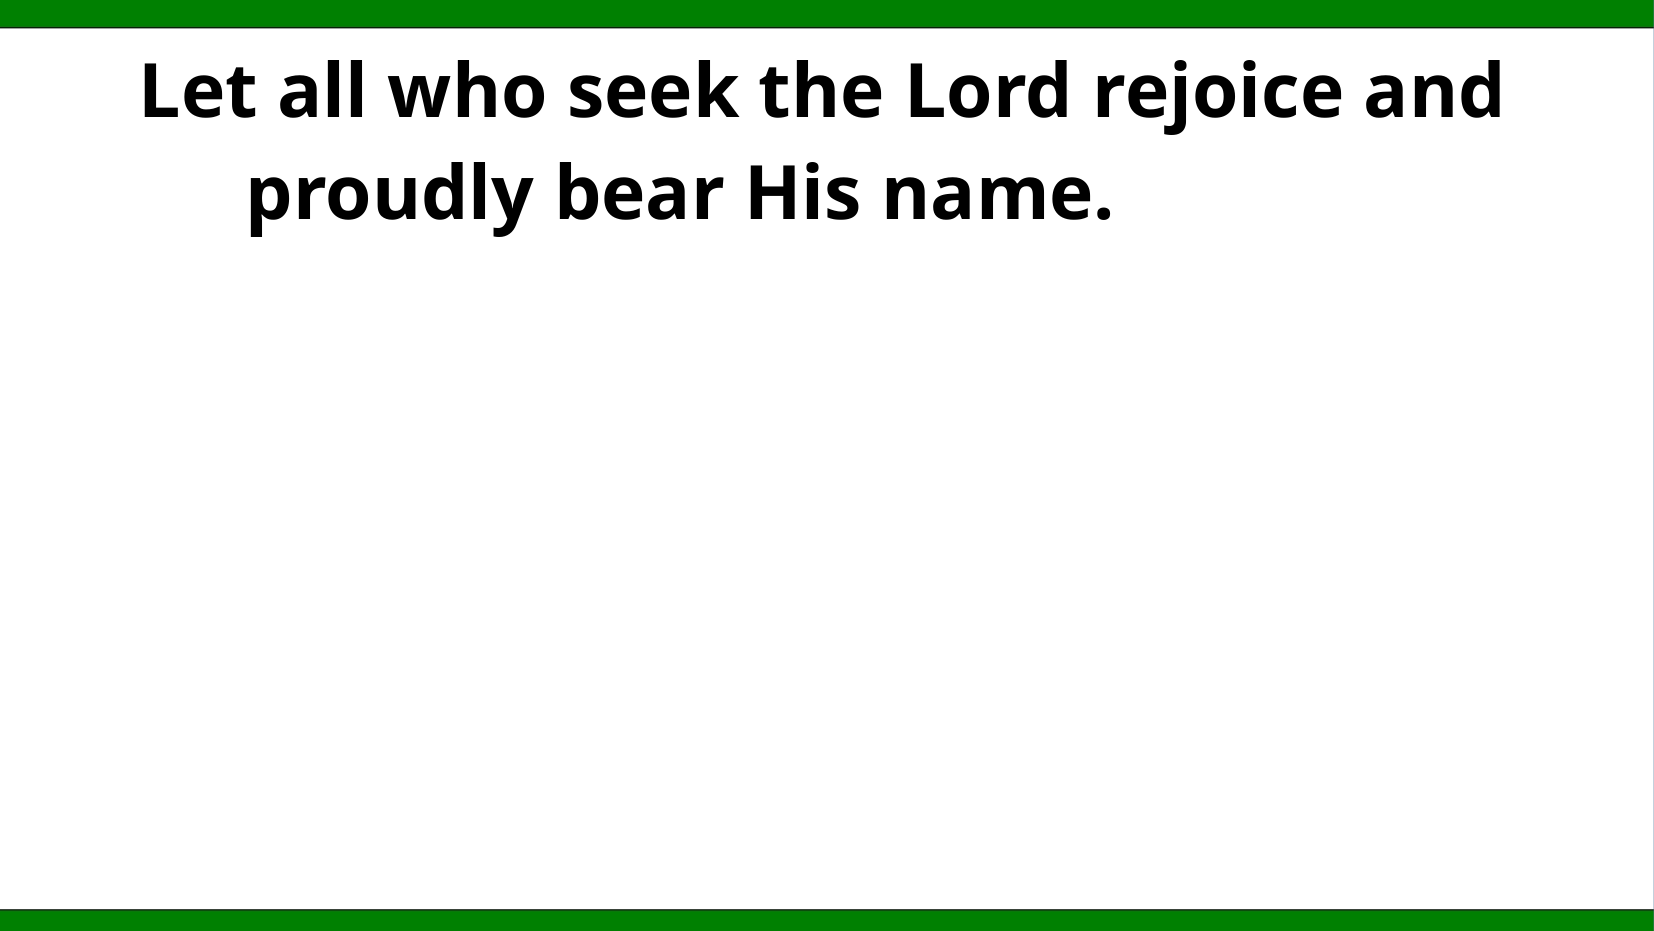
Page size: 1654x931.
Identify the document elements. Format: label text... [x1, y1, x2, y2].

picture [0, 0, 1654, 931]
text_box Let all who seek the Lord rejoice and proudly bear His name. [75, 30, 1591, 550]
